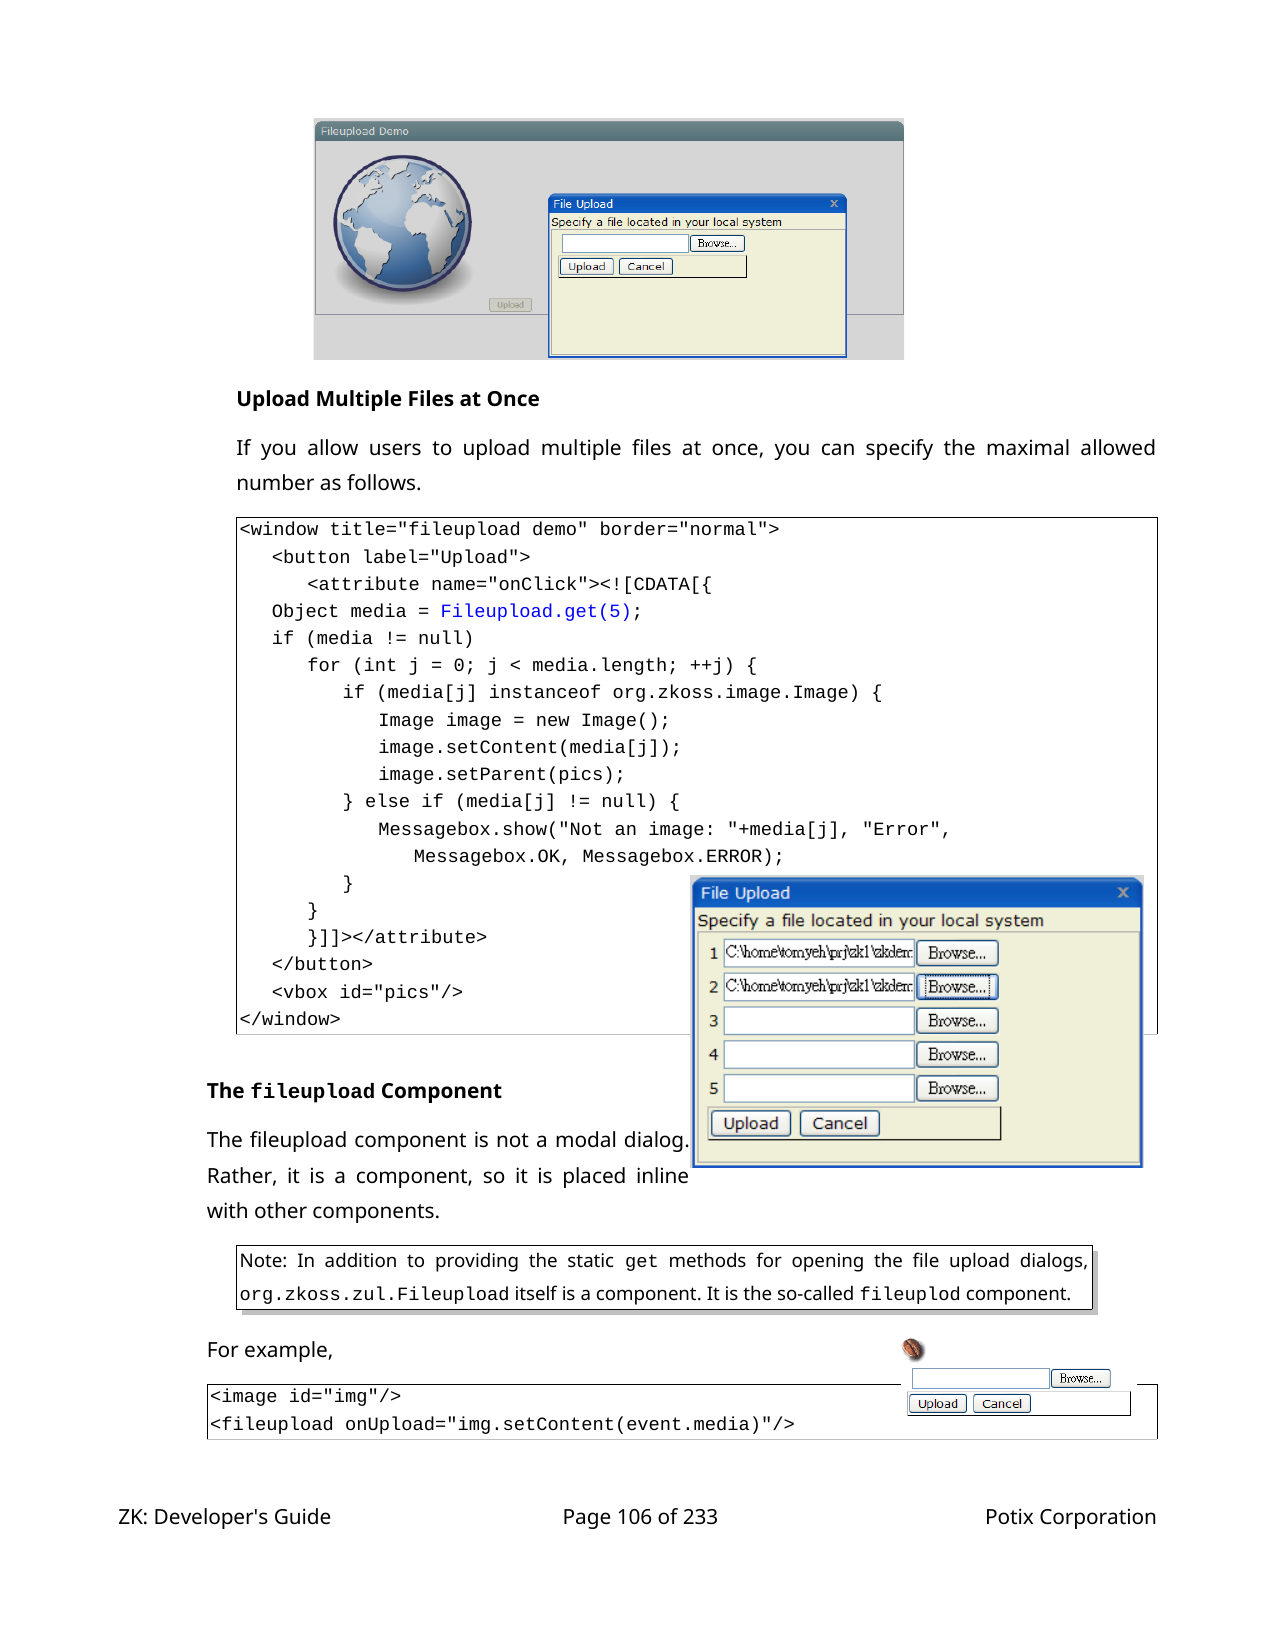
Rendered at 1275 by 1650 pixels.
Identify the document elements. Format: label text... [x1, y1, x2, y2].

text Image image = new Image(); [237, 708, 1157, 732]
text image.setContent(media[j]); [237, 735, 1157, 759]
text for (int j = 0; j < media.length; ++j) { [237, 653, 1157, 677]
text } else if (media[j] != null) { [237, 789, 1157, 813]
text <window title="fileupload demo" border="normal"> [237, 518, 1157, 542]
text if (media != null) [237, 626, 1157, 650]
text <attribute name="onClick"><![CDATA[{ [237, 572, 1157, 596]
picture [690, 875, 1144, 1168]
text <vbox id="pics"/> [237, 979, 690, 1004]
text image.setParent(pics); [237, 762, 1157, 786]
text </button> [237, 952, 690, 977]
text <image id="img"/> [208, 1385, 901, 1408]
text }]]></attribute> [237, 925, 690, 949]
picture [901, 1336, 1138, 1420]
text [1138, 1385, 1157, 1408]
text Object media = Fileupload.get(5); [237, 599, 1157, 623]
text [1144, 952, 1157, 977]
text For example, [207, 1335, 1157, 1363]
text Messagebox.OK, Messagebox.ERROR); [237, 843, 1157, 868]
text <fileupload onUpload="img.setContent(event.media)"/> [208, 1411, 1157, 1439]
text if (media[j] instanceof org.zkoss.image.Image) { [237, 680, 1157, 705]
subtitle Upload Multiple Files at Once [236, 360, 1157, 413]
text <button label="Upload"> [237, 544, 1157, 569]
text If you allow users to upload multiple files at once, you can specify the maximal allowed number as follows. [236, 433, 1157, 497]
subtitle The fileupload Component [207, 1076, 690, 1105]
text [1144, 1007, 1157, 1034]
text </window> [237, 1007, 690, 1034]
text } [237, 898, 690, 922]
text Messagebox.show("Not an image: "+media[j], "Error", [237, 816, 1157, 841]
text Note: In addition to providing the static get methods for opening the file upload dialogs, org.zkoss.zul.Fileupload itself is a component. It is the so-called fileuplod component. [237, 1246, 1092, 1309]
text } [237, 871, 1157, 895]
text The fileupload component is not a modal dialog. Rather, it is a component, so it is placed inline with other components. [207, 1126, 1157, 1224]
picture [313, 118, 905, 360]
text [1144, 898, 1157, 922]
